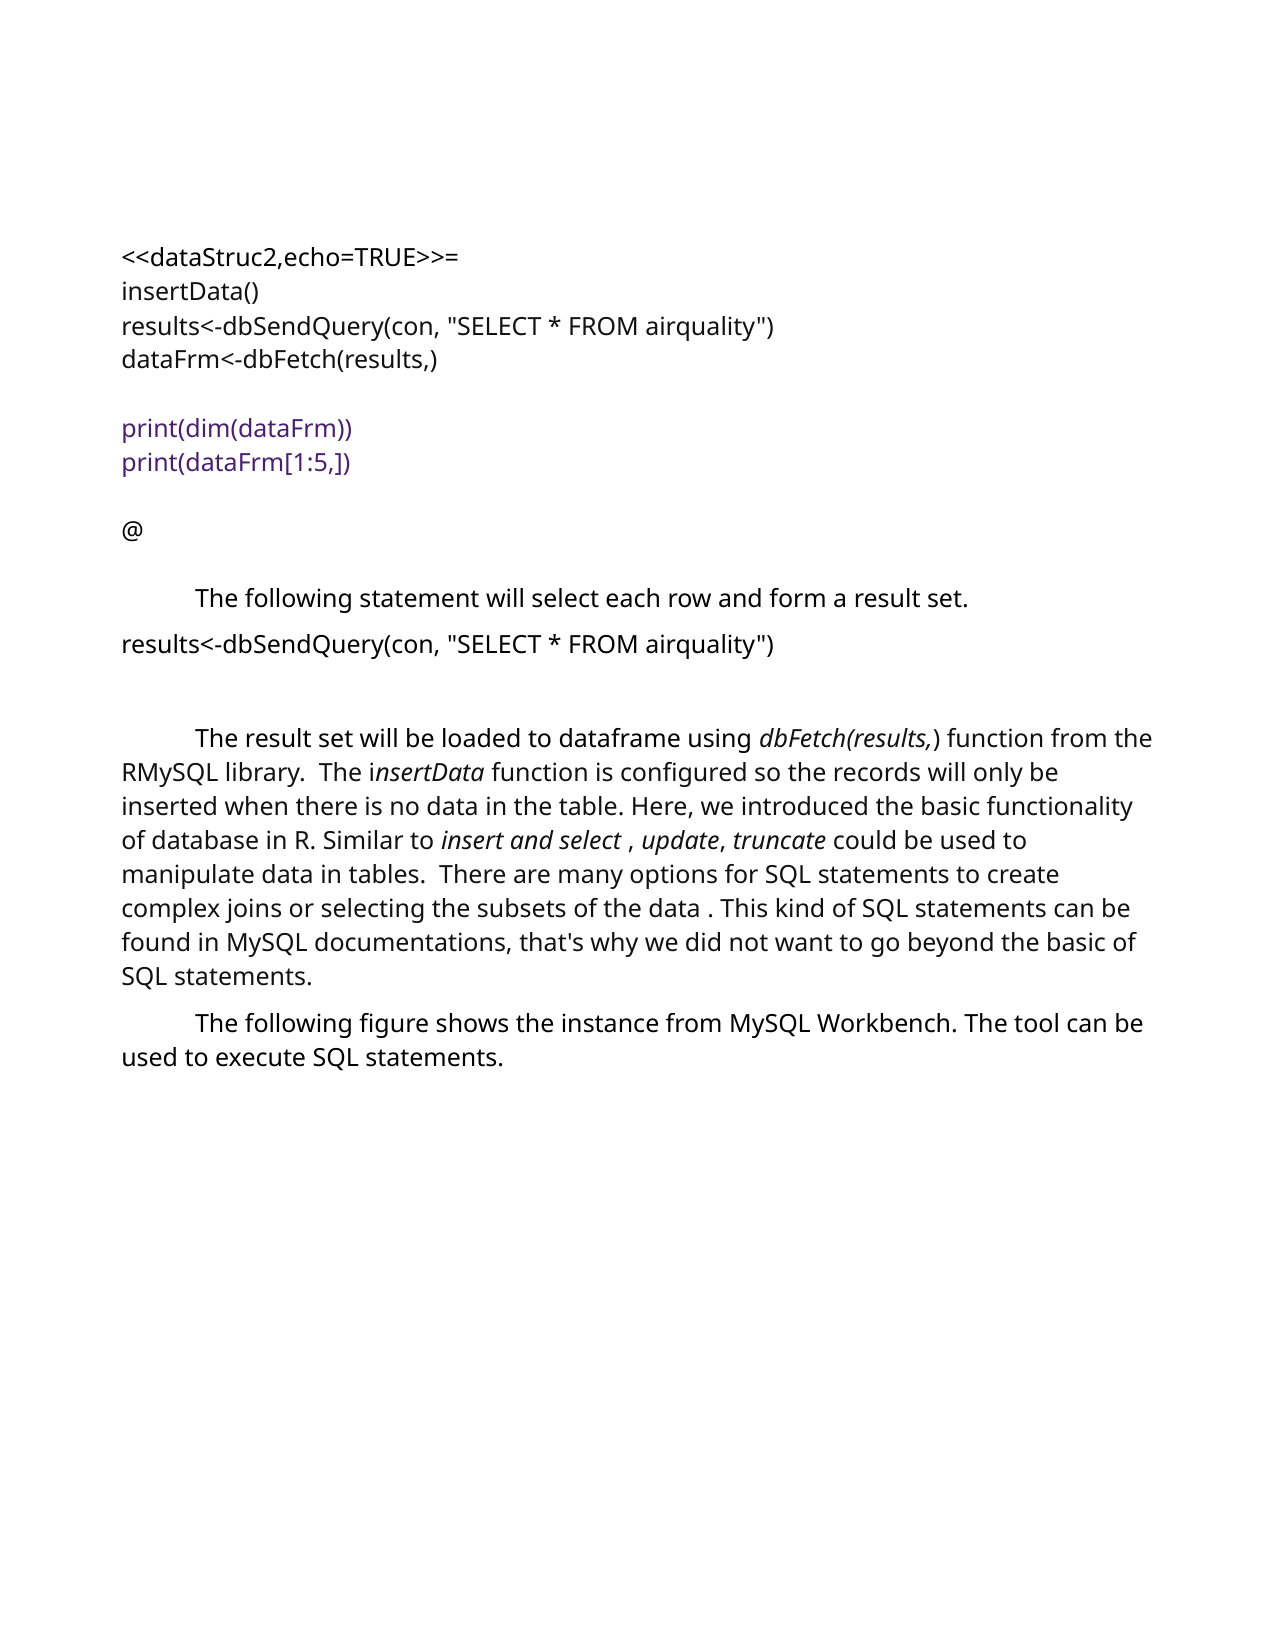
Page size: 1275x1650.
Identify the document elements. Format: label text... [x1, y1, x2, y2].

text results<-dbSendQuery(con, "SELECT * FROM airquality") [121, 627, 1158, 661]
text @ [121, 512, 1158, 547]
text print(dim(dataFrm)) [121, 410, 1158, 444]
text results<-dbSendQuery(con, "SELECT * FROM airquality") [121, 308, 1158, 342]
text The following statement will select each row and form a result set. [121, 581, 1158, 615]
text dataFrm<-dbFetch(results,) [121, 342, 1158, 376]
text The following figure shows the instance from MySQL Workbench. The tool can be used to execute SQL statements. [121, 1005, 1158, 1073]
text print(dataFrm[1:5,]) [121, 444, 1158, 478]
text The result set will be loaded to dataframe using dbFetch(results,) function from the RMySQL library. The insertData function is configured so the records will only be inserted when there is no data in the table. Here, we introduced the basic functionality of database in R. Similar to insert and select , update, truncate could be used to manipulate data in tables. There are many options for SQL statements to create complex joins or selecting the subsets of the data . This kind of SQL statements can be found in MySQL documentations, that's why we did not want to go beyond the basic of SQL statements. [121, 720, 1158, 993]
text insertData() [121, 274, 1158, 308]
text <<dataStruc2,echo=TRUE>>= [121, 240, 1158, 274]
